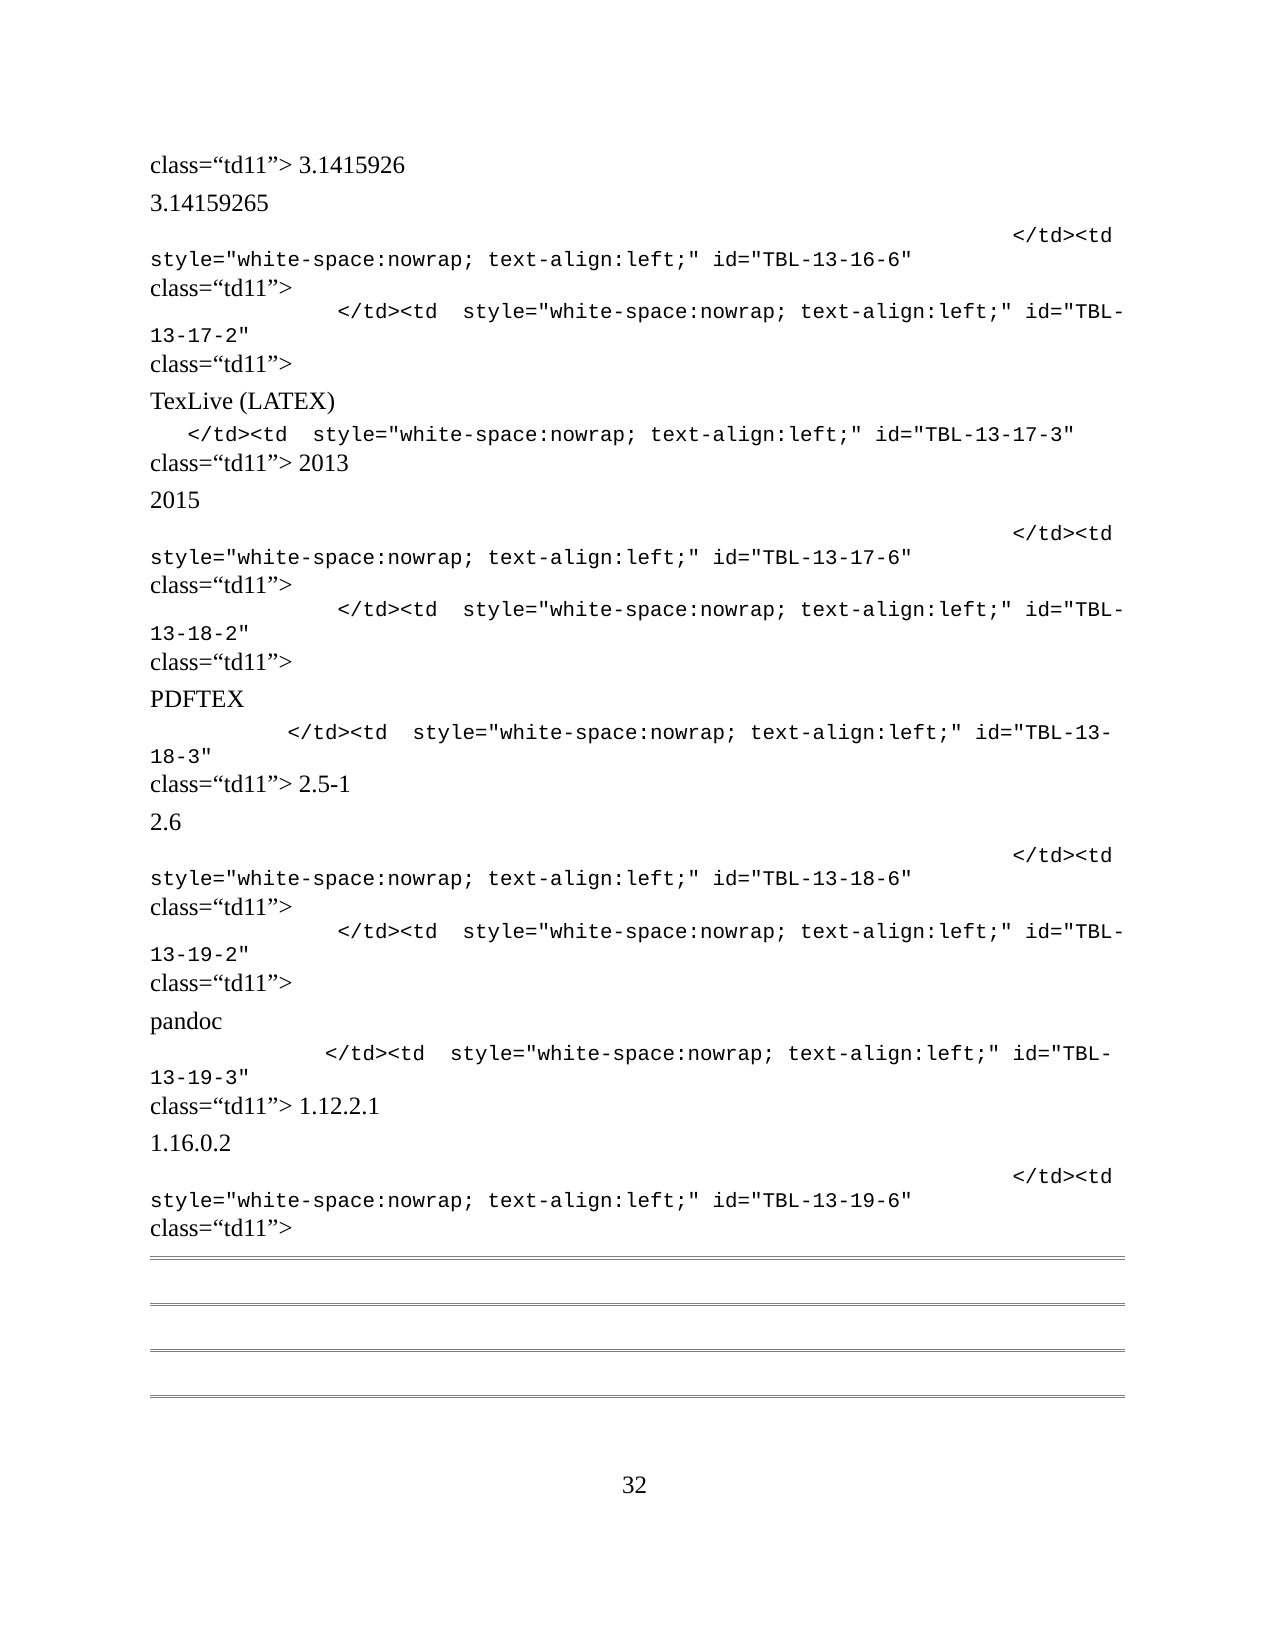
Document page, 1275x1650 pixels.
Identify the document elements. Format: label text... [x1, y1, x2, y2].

text </td><td style="white-space:nowrap; text-align:left;" id="TBL-13-19-6" [150, 1166, 1125, 1213]
text </td><td style="white-space:nowrap; text-align:left;" id="TBL-13-18-6" [150, 845, 1125, 892]
text class=“td11”> 3.1415926 [150, 150, 1125, 179]
text class=“td11”> [150, 1213, 1125, 1242]
text </td><td style="white-space:nowrap; text-align:left;" id="TBL-13-17-6" [150, 523, 1125, 571]
text TexLive (LATEX) [150, 386, 1125, 415]
text </td><td style="white-space:nowrap; text-align:left;" id="TBL-13-17-3" [150, 424, 1125, 448]
text class=“td11”> [150, 349, 1125, 377]
text pandoc [150, 1006, 1125, 1034]
text 2015 [150, 486, 1125, 514]
text class=“td11”> 2013 [150, 448, 1125, 477]
text PDFTEX [150, 684, 1125, 713]
text </td><td style="white-space:nowrap; text-align:left;" id="TBL-13-16-6" [150, 225, 1125, 273]
text 1.16.0.2 [150, 1128, 1125, 1157]
text </td><td style="white-space:nowrap; text-align:left;" id="TBL-13-19-3" [150, 1043, 1125, 1091]
text </td><td style="white-space:nowrap; text-align:left;" id="TBL-13-18-3" [150, 722, 1125, 769]
text 3.14159265 [150, 188, 1125, 216]
text class=“td11”> 2.5-1 [150, 769, 1125, 798]
text class=“td11”> [150, 968, 1125, 997]
text class=“td11”> [150, 571, 1125, 599]
text </td><td style="white-space:nowrap; text-align:left;" id="TBL-13-17-2" [150, 301, 1125, 349]
text </td><td style="white-space:nowrap; text-align:left;" id="TBL-13-19-2" [150, 921, 1125, 968]
text 2.6 [150, 807, 1125, 836]
text </td><td style="white-space:nowrap; text-align:left;" id="TBL-13-18-2" [150, 599, 1125, 647]
text class=“td11”> [150, 647, 1125, 675]
text class=“td11”> [150, 273, 1125, 301]
text class=“td11”> [150, 892, 1125, 921]
text class=“td11”> 1.12.2.1 [150, 1091, 1125, 1119]
